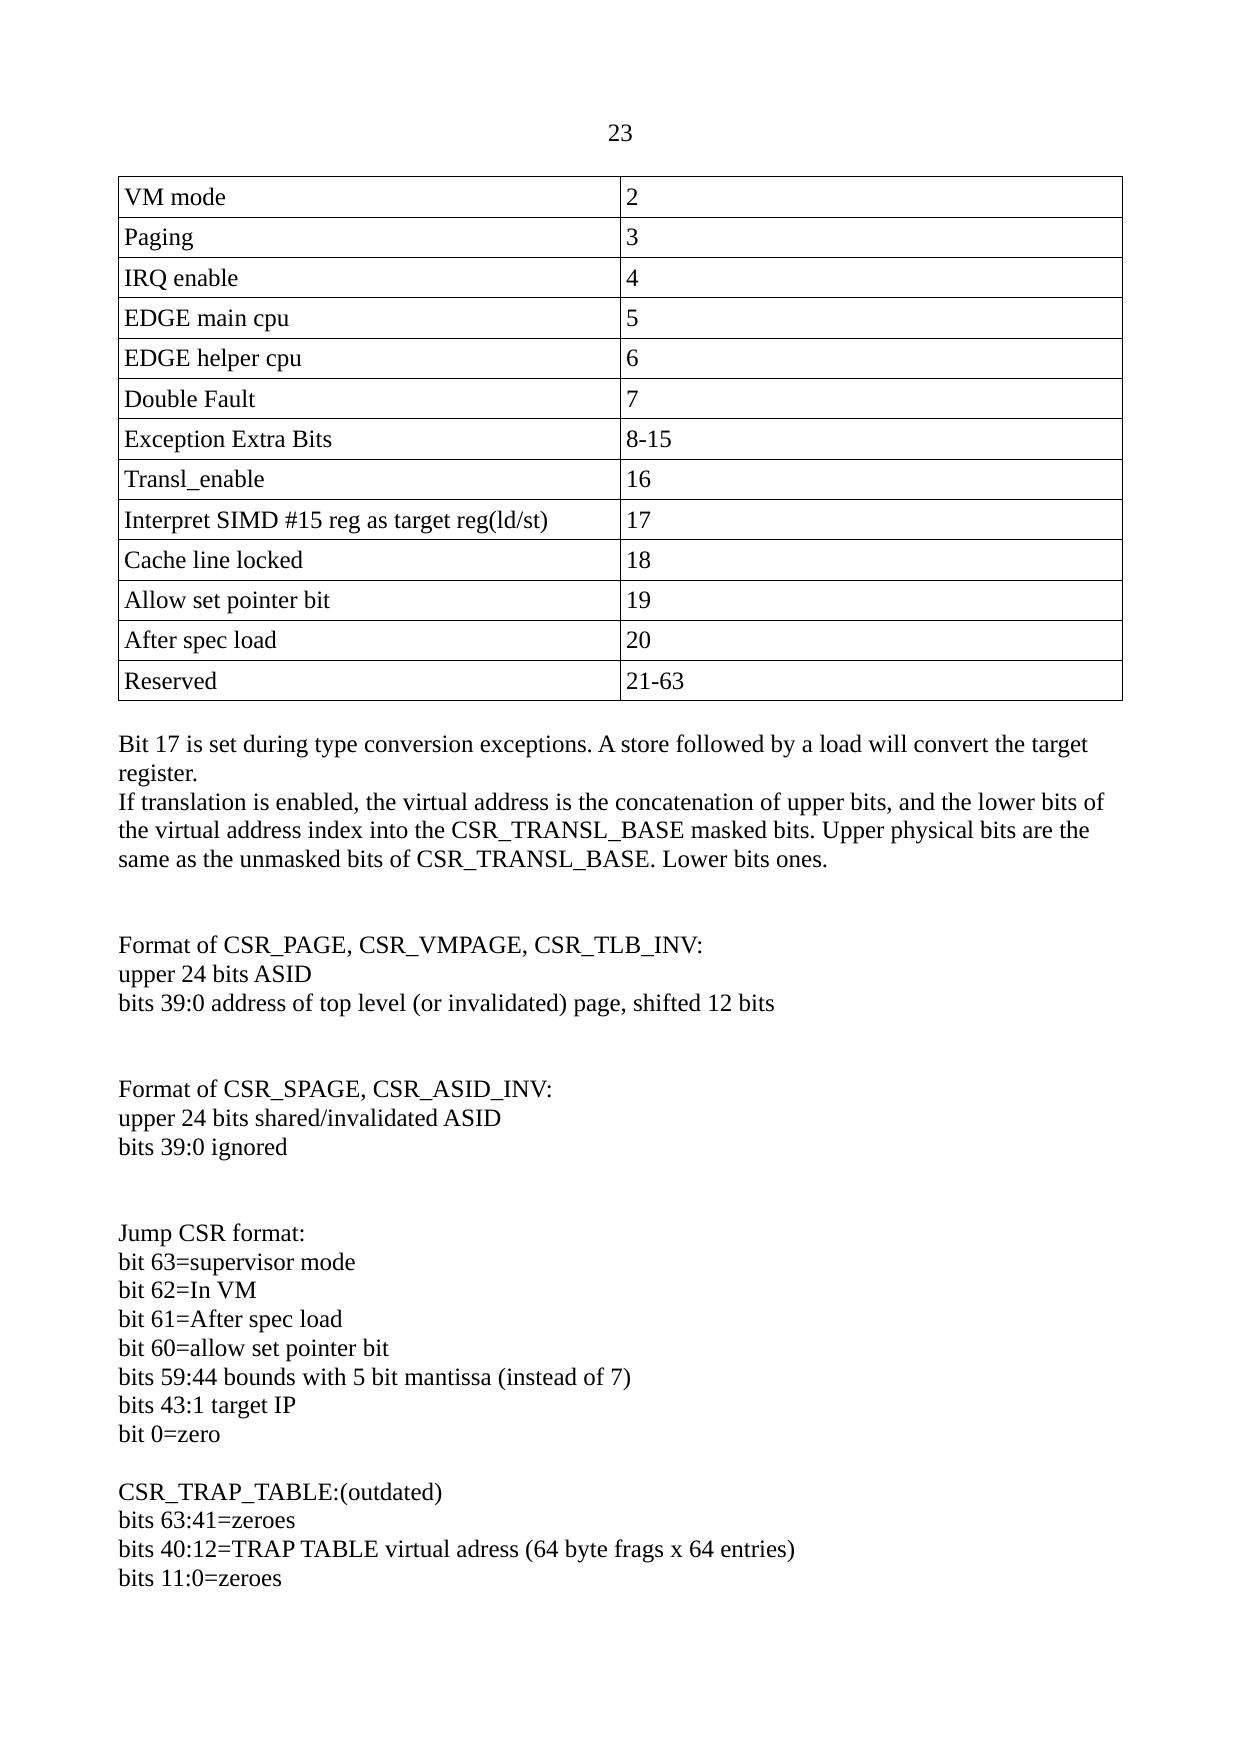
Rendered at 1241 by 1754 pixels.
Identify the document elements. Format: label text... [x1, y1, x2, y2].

text bits 43:1 target IP [118, 1391, 1122, 1419]
table_cell 19 [621, 581, 1122, 620]
text bits 40:12=TRAP TABLE virtual adress (64 byte frags x 64 entries) [118, 1534, 1122, 1563]
table_cell Cache line locked [119, 540, 620, 579]
table_cell 21-63 [621, 661, 1122, 700]
text bit 61=After spec load [118, 1304, 1122, 1333]
text bit 60=allow set pointer bit [118, 1333, 1122, 1362]
table_cell 7 [621, 379, 1122, 418]
table_cell 18 [621, 540, 1122, 579]
text Bit 17 is set during type conversion exceptions. A store followed by a load will convert the target register. [118, 729, 1122, 787]
table_cell 6 [621, 339, 1122, 378]
text If translation is enabled, the virtual address is the concatenation of upper bits, and the lower bits of the virtual address index into the CSR_TRANSL_BASE masked bits. Upper physical bits are the same as the unmasked bits of CSR_TRANSL_BASE. Lower bits ones. [118, 787, 1122, 873]
table_cell Exception Extra Bits [119, 419, 620, 458]
table_cell 17 [621, 500, 1122, 539]
text bits 39:0 address of top level (or invalidated) page, shifted 12 bits [118, 988, 1122, 1017]
text bit 63=supervisor mode [118, 1247, 1122, 1276]
text Jump CSR format: [118, 1218, 1122, 1247]
text bits 11:0=zeroes [118, 1563, 1122, 1592]
table_cell 5 [621, 298, 1122, 338]
text bit 0=zero [118, 1419, 1122, 1448]
table_cell Double Fault [119, 379, 620, 418]
table_cell 20 [621, 621, 1122, 660]
table_cell 3 [621, 218, 1122, 257]
text CSR_TRAP_TABLE:(outdated) [118, 1477, 1122, 1506]
table_cell After spec load [119, 621, 620, 660]
text bits 39:0 ignored [118, 1132, 1122, 1161]
table_cell 4 [621, 258, 1122, 297]
table_cell EDGE helper cpu [119, 339, 620, 378]
table_cell Reserved [119, 661, 620, 700]
table_cell Transl_enable [119, 460, 620, 499]
table_cell EDGE main cpu [119, 298, 620, 338]
text bits 59:44 bounds with 5 bit mantissa (instead of 7) [118, 1362, 1122, 1391]
table_cell Interpret SIMD #15 reg as target reg(ld/st) [119, 500, 620, 539]
table_cell 8-15 [621, 419, 1122, 458]
table_cell 2 [621, 177, 1122, 217]
text Format of CSR_PAGE, CSR_VMPAGE, CSR_TLB_INV: [118, 931, 1122, 959]
text bits 63:41=zeroes [118, 1506, 1122, 1534]
table_cell Allow set pointer bit [119, 581, 620, 620]
text bit 62=In VM [118, 1276, 1122, 1304]
text upper 24 bits ASID [118, 959, 1122, 988]
table_cell Paging [119, 218, 620, 257]
table_cell IRQ enable [119, 258, 620, 297]
table_cell 16 [621, 460, 1122, 499]
text Format of CSR_SPAGE, CSR_ASID_INV: [118, 1074, 1122, 1103]
text upper 24 bits shared/invalidated ASID [118, 1103, 1122, 1132]
table_cell VM mode [119, 177, 620, 217]
